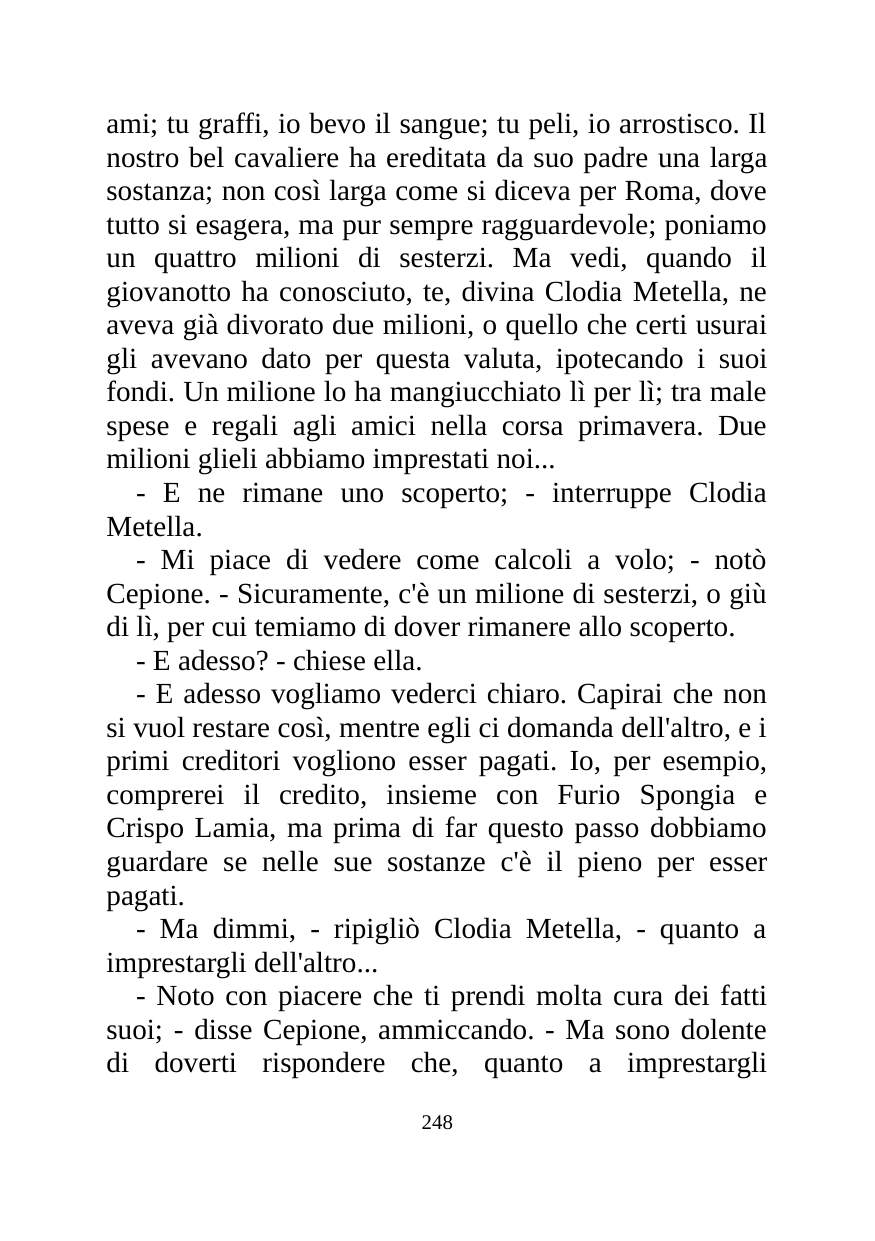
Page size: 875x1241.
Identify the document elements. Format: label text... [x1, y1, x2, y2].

text - E ne rimane uno scoperto; - interruppe Clodia Metella. [106, 475, 768, 542]
text - Noto con piacere che ti prendi molta cura dei fatti suoi; - disse Cepione, ammiccando. - Ma sono dolente di doverti rispondere che, quanto a imprestargli [106, 978, 768, 1079]
text - Ma dimmi, - ripigliò Clodia Metella, - quanto a imprestargli dell'altro... [106, 911, 768, 978]
text - Mi piace di vedere come calcoli a volo; - notò Cepione. - Sicuramente, c'è un milione di sesterzi, o giù di lì, per cui temiamo di dover rimanere allo scoperto. [106, 542, 768, 643]
text - E adesso vogliamo vederci chiaro. Capirai che non si vuol restare così, mentre egli ci domanda dell'altro, e i primi creditori vogliono esser pagati. Io, per esempio, comprerei il credito, insieme con Furio Spongia e Crispo Lamia, ma prima di far questo passo dobbiamo guardare se nelle sue sostanze c'è il pieno per esser pagati. [106, 676, 768, 911]
text ami; tu graffi, io bevo il sangue; tu peli, io arrostisco. Il nostro bel cavaliere ha ereditata da suo padre una larga sostanza; non così larga come si diceva per Roma, dove tutto si esagera, ma pur sempre ragguardevole; poniamo un quattro milioni di sesterzi. Ma vedi, quando il giovanotto ha conosciuto, te, divina Clodia Metella, ne aveva già divorato due milioni, o quello che certi usurai gli avevano dato per questa valuta, ipotecando i suoi fondi. Un milione lo ha mangiucchiato lì per lì; tra male spese e regali agli amici nella corsa primavera. Due milioni glieli abbiamo imprestati noi... [106, 106, 768, 475]
text - E adesso? - chiese ella. [106, 643, 768, 676]
